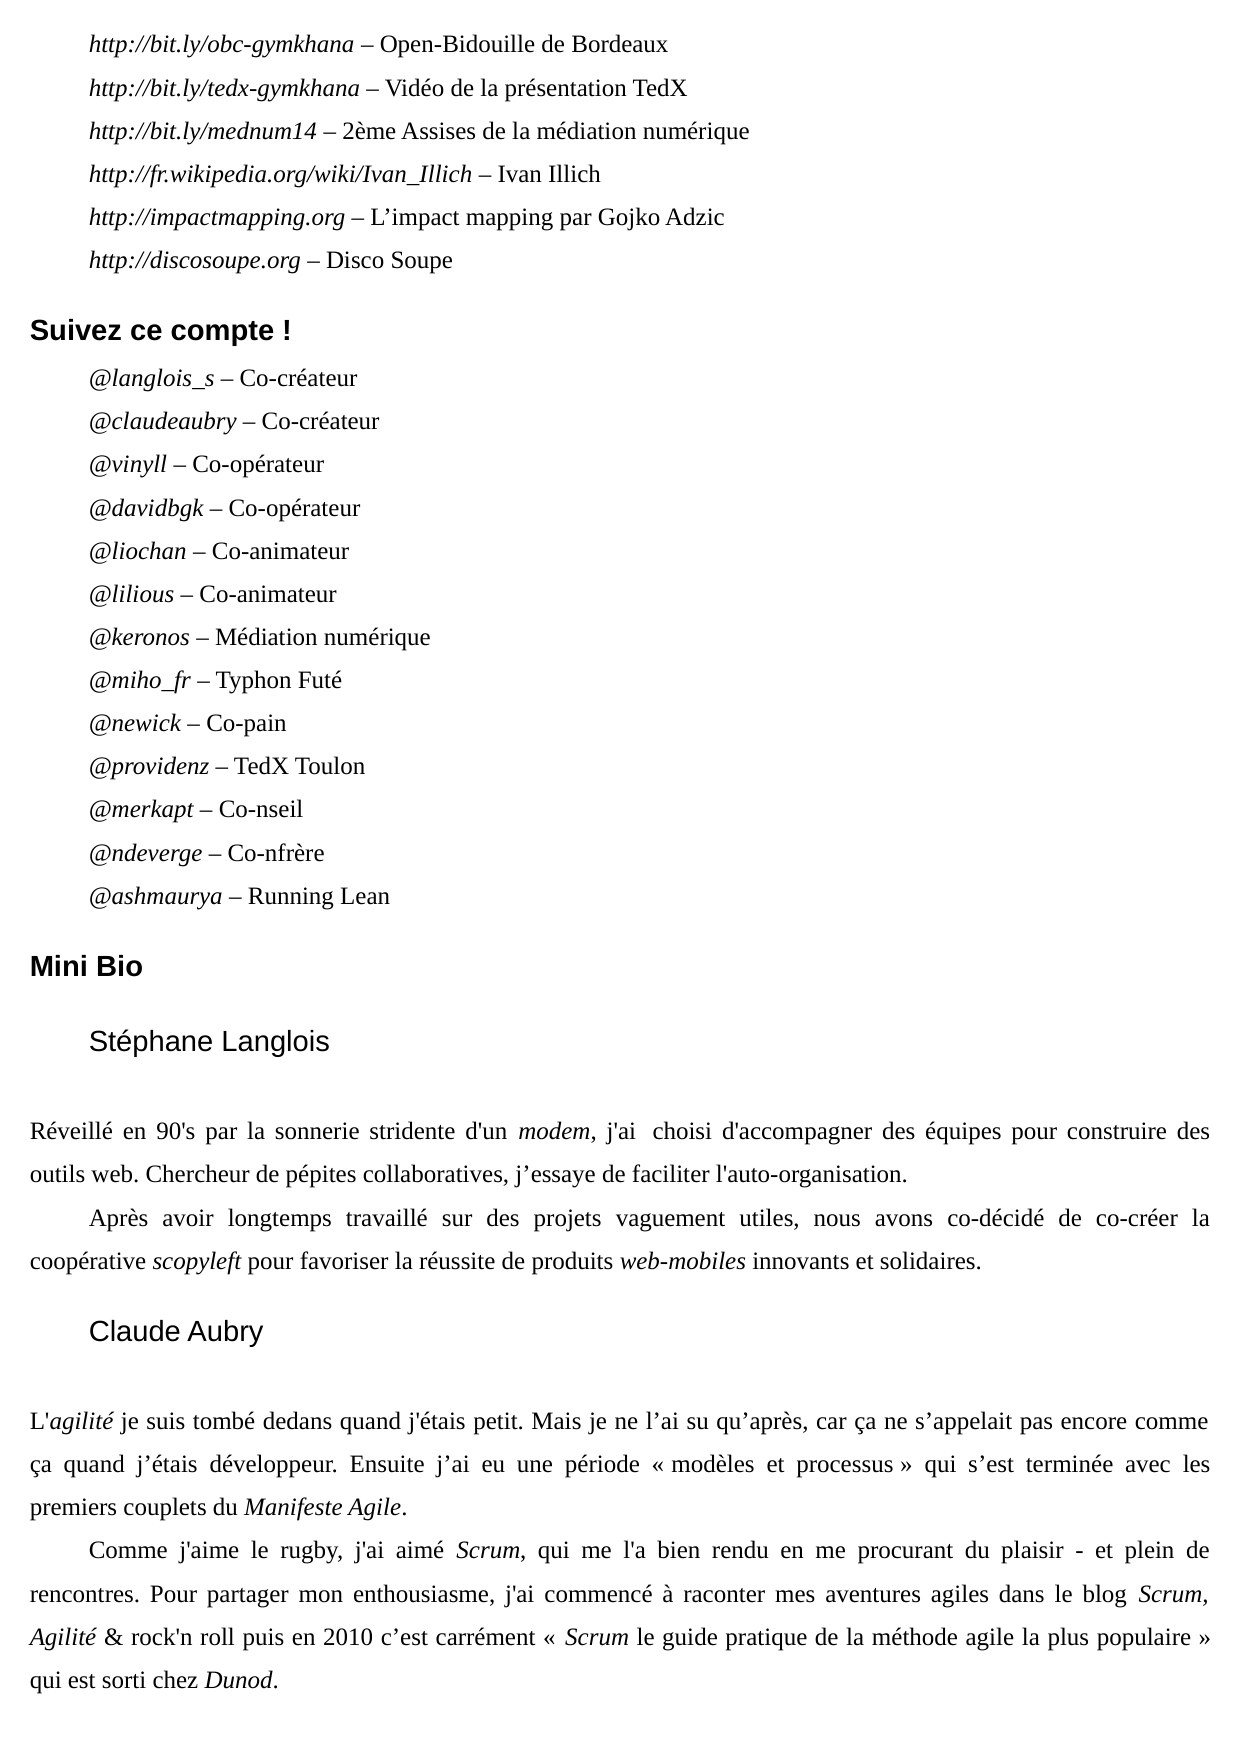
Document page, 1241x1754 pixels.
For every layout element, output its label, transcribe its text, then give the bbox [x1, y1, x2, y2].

text @liochan – Co-animateur [29, 536, 1211, 564]
text @langlois_s – Co-créateur [29, 363, 1211, 392]
text @merkapt – Co-nseil [29, 794, 1211, 823]
subtitle Mini Bio [29, 949, 1211, 982]
subtitle Suivez ce compte ! [29, 313, 1211, 347]
text @miho_fr – Typhon Futé [29, 665, 1211, 694]
text @newick – Co-pain [29, 708, 1211, 737]
text @keronos – Médiation numérique [29, 622, 1211, 651]
text http://fr.wikipedia.org/wiki/Ivan_Illich – Ivan Illich [29, 159, 1211, 188]
text http://bit.ly/tedx-gymkhana – Vidéo de la présentation TedX [29, 73, 1211, 101]
text @claudeaubry – Co-créateur [29, 406, 1211, 435]
text L'agilité je suis tombé dedans quand j'étais petit. Mais je ne l’ai su qu’après, car ça ne s’appelait pas encore comme ça quand j’étais développeur. Ensuite j’ai eu une période « modèles et processus » qui s’est terminée avec les premiers couplets du Manifeste Agile. [29, 1406, 1211, 1521]
text Comme j'aime le rugby, j'ai aimé Scrum, qui me l'a bien rendu en me procurant du plaisir - et plein de rencontres. Pour partager mon enthousiasme, j'ai commencé à raconter mes aventures agiles dans le blog Scrum, Agilité & rock'n roll puis en 2010 c’est carrément « Scrum le guide pratique de la méthode agile la plus populaire » qui est sorti chez Dunod. [29, 1536, 1211, 1694]
text @davidbgk – Co-opérateur [29, 493, 1211, 521]
text @lilious – Co-animateur [29, 579, 1211, 608]
text http://bit.ly/mednum14 – 2ème Assises de la médiation numérique [29, 116, 1211, 144]
text @providenz – TedX Toulon [29, 751, 1211, 780]
text Après avoir longtemps travaillé sur des projets vaguement utiles, nous avons co-décidé de co-créer la coopérative scopyleft pour favoriser la réussite de produits web-mobiles innovants et solidaires. [29, 1203, 1211, 1274]
text http://discosoupe.org – Disco Soupe [29, 245, 1211, 274]
text Réveillé en 90's par la sonnerie stridente d'un modem, j'ai choisi d'accompagner des équipes pour construire des outils web. Chercheur de pépites collaboratives, j’essaye de faciliter l'auto-organisation. [29, 1116, 1211, 1188]
subtitle Claude Aubry [29, 1314, 1211, 1347]
text http://impactmapping.org – L’impact mapping par Gojko Adzic [29, 202, 1211, 231]
text @ndeverge – Co-nfrère [29, 838, 1211, 866]
text @vinyll – Co-opérateur [29, 449, 1211, 478]
subtitle Stéphane Langlois [29, 1024, 1211, 1058]
text http://bit.ly/obc-gymkhana – Open-Bidouille de Bordeaux [29, 29, 1211, 58]
text @ashmaurya – Running Lean [29, 881, 1211, 909]
